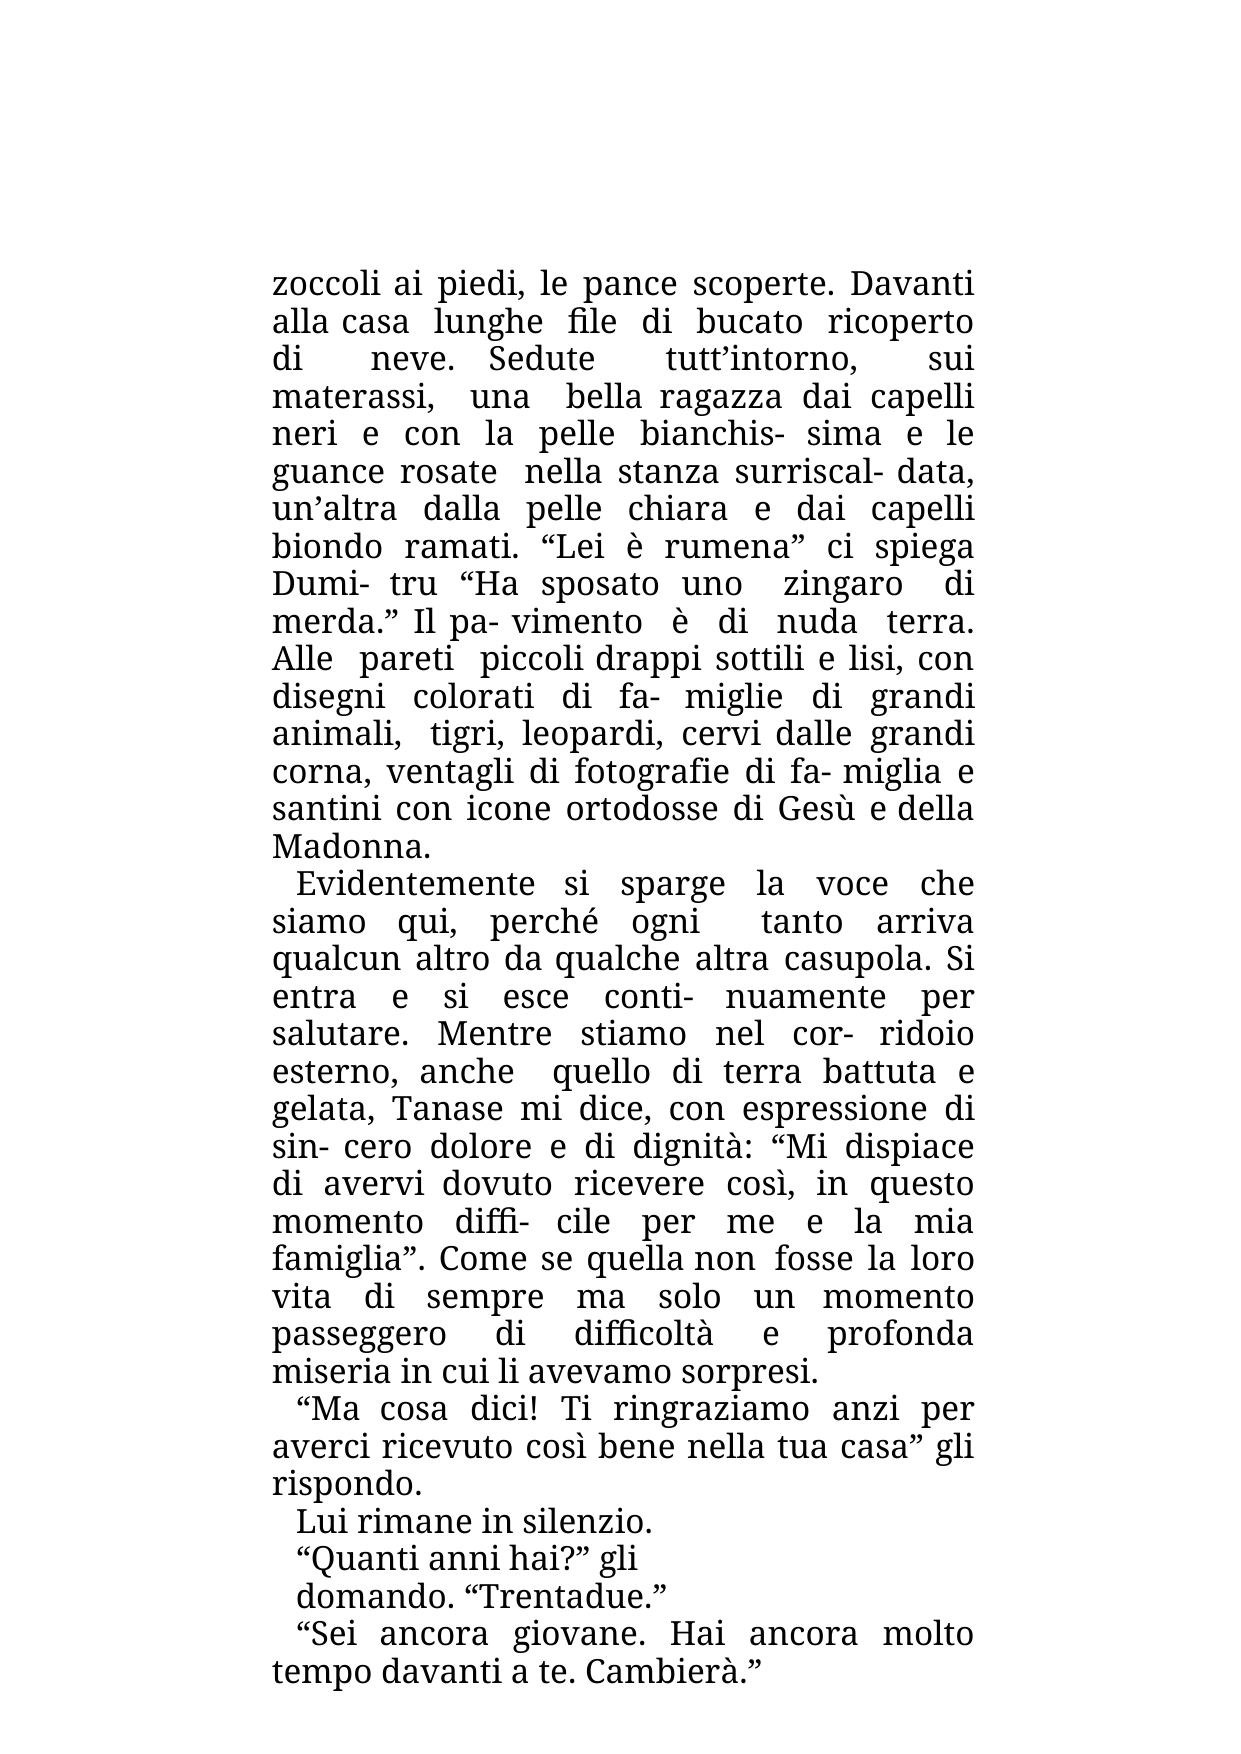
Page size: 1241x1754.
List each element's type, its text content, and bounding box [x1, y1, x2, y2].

text “Sei ancora giovane. Hai ancora molto tempo davanti a te. Cambierà.” [272, 1616, 975, 1691]
text “Ma cosa dici! Ti ringraziamo anzi per averci ricevuto così bene nella tua casa” gli rispondo. [272, 1391, 975, 1503]
text Evidentemente si sparge la voce che siamo qui, perché ogni tanto arriva qualcun altro da qualche altra casupola. Si entra e si esce conti- nuamente per salutare. Mentre stiamo nel cor- ridoio esterno, anche quello di terra battuta e gelata, Tanase mi dice, con espressione di sin- cero dolore e di dignità: “Mi dispiace di avervi dovuto ricevere così, in questo momento diffi- cile per me e la mia famiglia”. Come se quella non fosse la loro vita di sempre ma solo un momento passeggero di difficoltà e profonda miseria in cui li avevamo sorpresi. [272, 866, 975, 1391]
text “Quanti anni hai?” gli domando. “Trentadue.” [296, 1541, 776, 1616]
text zoccoli ai piedi, le pance scoperte. Davanti alla casa lunghe file di bucato ricoperto di neve. Sedute tutt’intorno, sui materassi, una bella ragazza dai capelli neri e con la pelle bianchis- sima e le guance rosate nella stanza surriscal- data, un’altra dalla pelle chiara e dai capelli biondo ramati. “Lei è rumena” ci spiega Dumi- tru “Ha sposato uno zingaro di merda.” Il pa- vimento è di nuda terra. Alle pareti piccoli drappi sottili e lisi, con disegni colorati di fa- miglie di grandi animali, tigri, leopardi, cervi dalle grandi corna, ventagli di fotografie di fa- miglia e santini con icone ortodosse di Gesù e della Madonna. [272, 266, 975, 866]
text Lui rimane in silenzio. [296, 1503, 1065, 1541]
